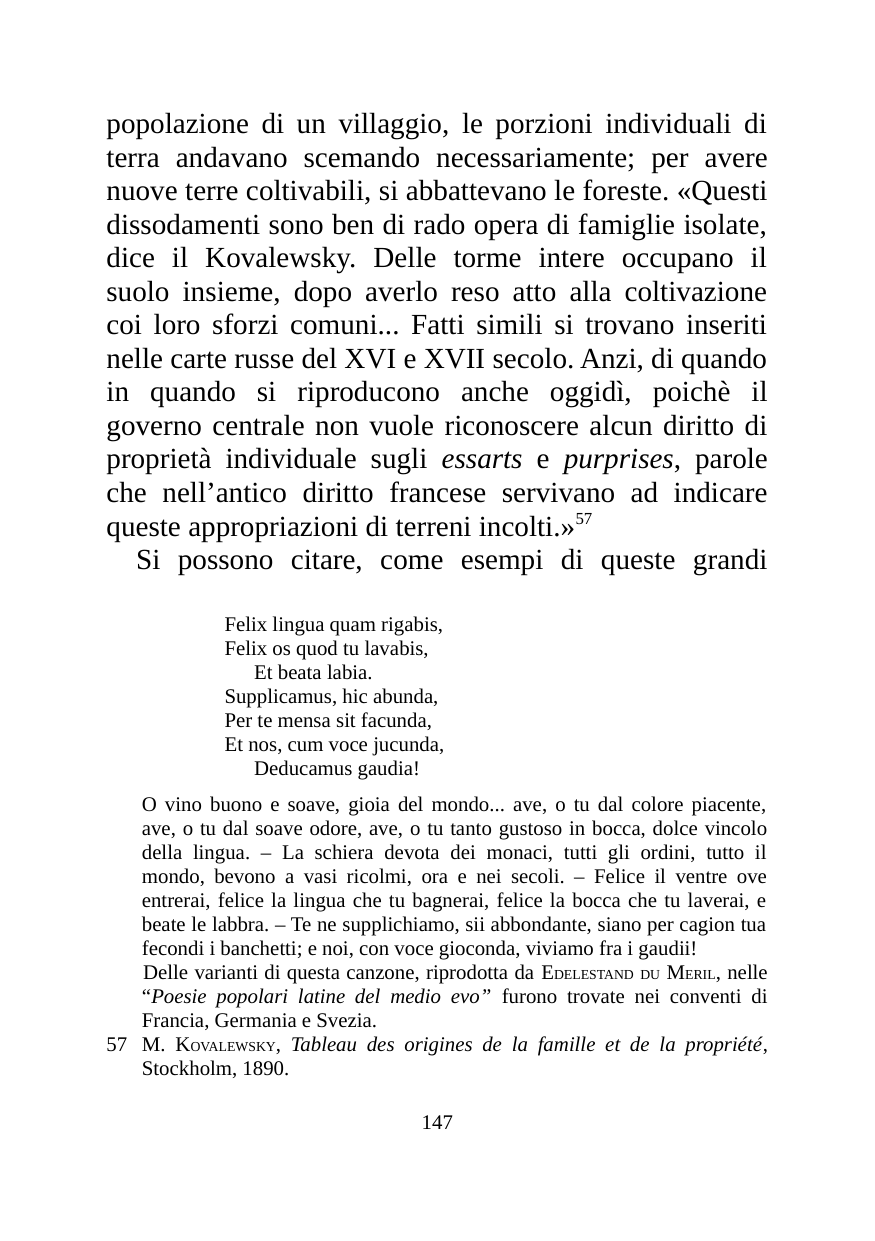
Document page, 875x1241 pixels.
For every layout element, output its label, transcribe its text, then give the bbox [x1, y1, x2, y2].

text Delle varianti di questa canzone, riprodotta da Edelestand du Meril, nelle “Poesie popolari latine del medio evo” furono trovate nei conventi di Francia, Germania e Svezia. [142, 960, 768, 1032]
text Si possono citare, come esempi di queste grandi [106, 542, 768, 576]
text Felix lingua quam rigabis, Felix os quod tu lavabis, [224, 611, 768, 659]
text O vino buono e soave, gioia del mondo... ave, o tu dal colore piacente, ave, o tu dal soave odore, ave, o tu tanto gustoso in bocca, dolce vincolo della lingua. – La schiera devota dei monaci, tutti gli ordini, tutto il mondo, bevono a vasi ricolmi, ora e nei secoli. – Felice il ventre ove entrerai, felice la lingua che tu bagnerai, felice la bocca che tu laverai, e beate le labbra. – Te ne supplichiamo, sii abbondante, siano per cagion tua fecondi i banchetti; e noi, con voce gioconda, viviamo fra i gaudii! [142, 792, 768, 960]
text Et beata labia. Supplicamus, hic abunda, Per te mensa sit facunda, Et nos, cum voce jucunda, [224, 659, 768, 756]
text popolazione di un villaggio, le porzioni individuali di terra andavano scemando necessariamente; per avere nuove terre coltivabili, si abbattevano le foreste. «Questi dissodamenti sono ben di rado opera di famiglie isolate, dice il Kovalewsky. Delle torme intere occupano il suolo insieme, dopo averlo reso atto alla coltivazione coi loro sforzi comuni... Fatti simili si trovano inseriti nelle carte russe del XVI e XVII secolo. Anzi, di quando in quando si riproducono anche oggidì, poichè il governo centrale non vuole riconoscere alcun diritto di proprietà individuale sugli essarts e purprises, parole che nell’antico diritto francese servivano ad indicare queste appropriazioni di terreni incolti.» [106, 106, 768, 542]
text M. Kovalewsky, Tableau des origines de la famille et de la propriété, Stockholm, 1890. [106, 1032, 768, 1080]
text Deducamus gaudia! [224, 756, 768, 780]
